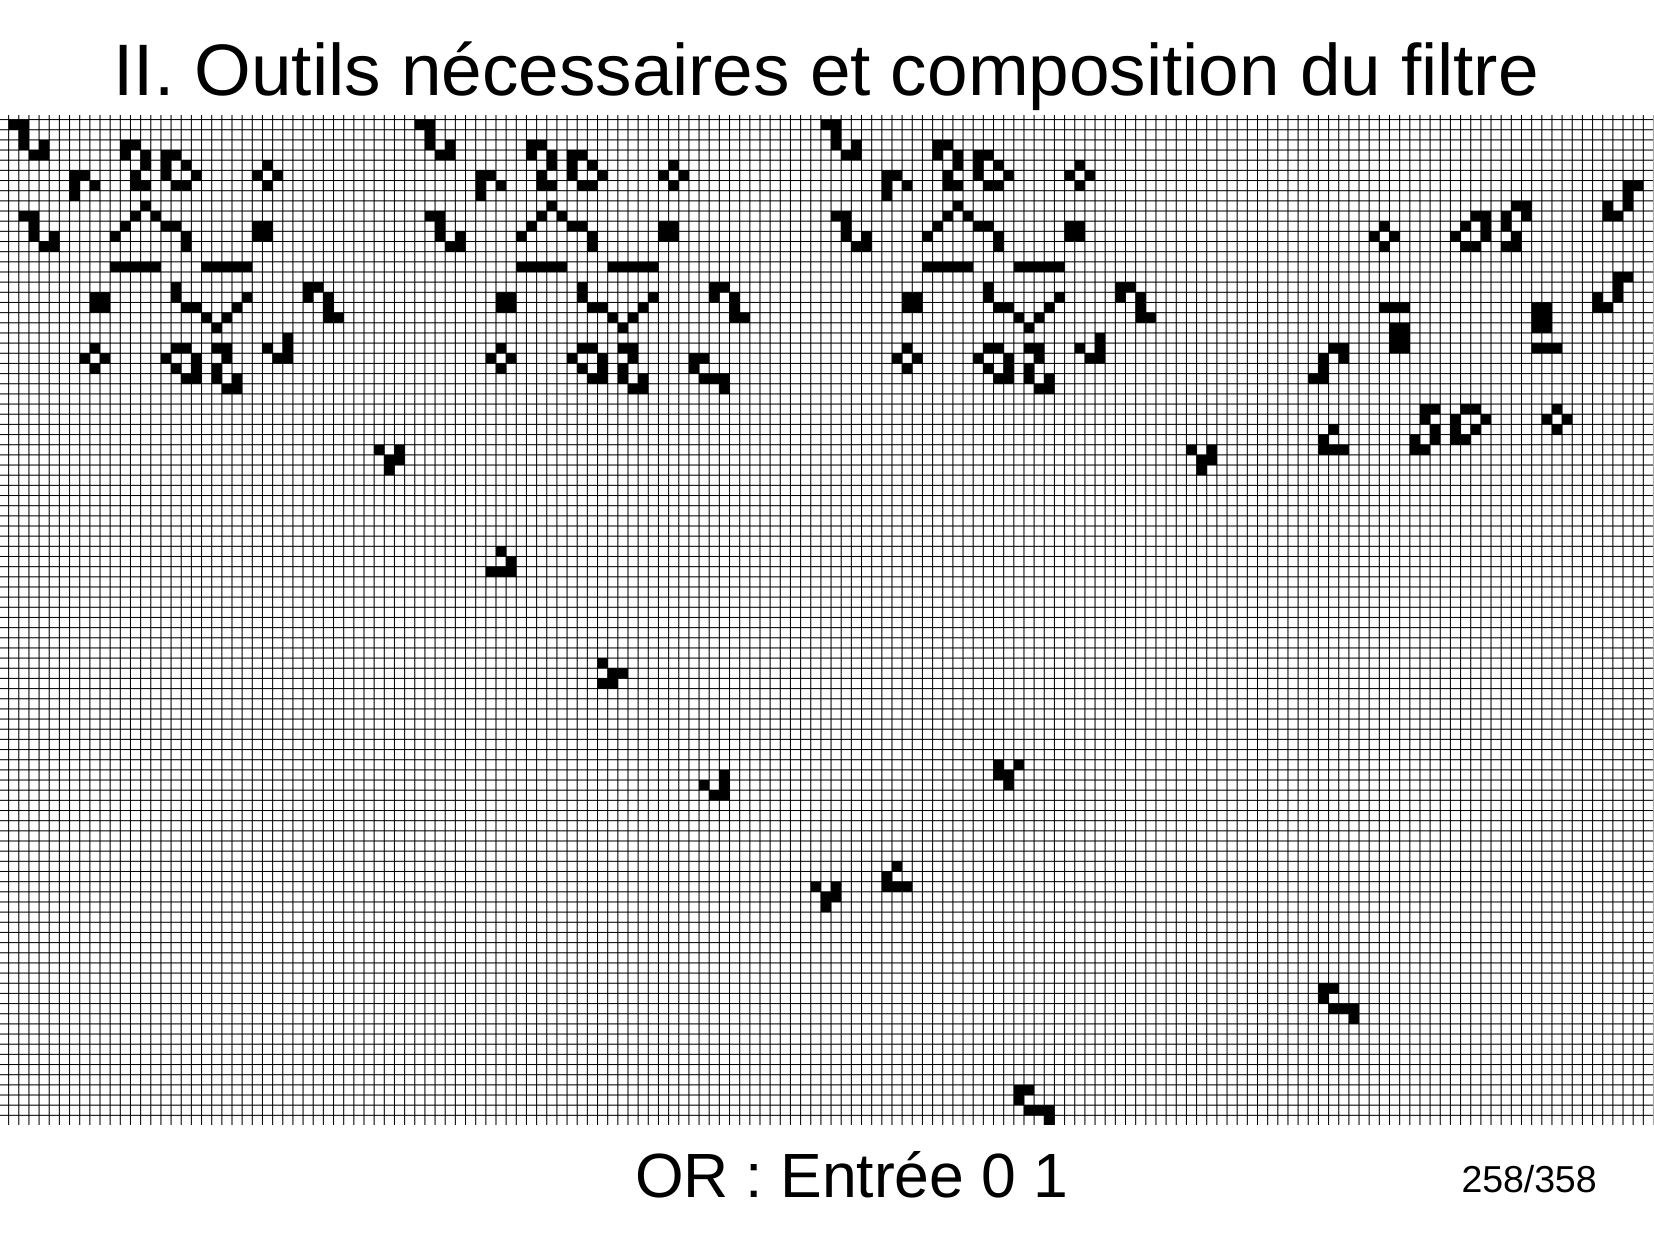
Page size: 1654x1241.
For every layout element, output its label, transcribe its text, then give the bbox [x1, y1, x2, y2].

text_box <number>/358 [1446, 1151, 1654, 1209]
text_box OR : Entrée 0 1 [620, 1133, 1084, 1219]
picture [0, 115, 1654, 1125]
title II. Outils nécessaires et composition du filtre [82, 0, 1571, 174]
